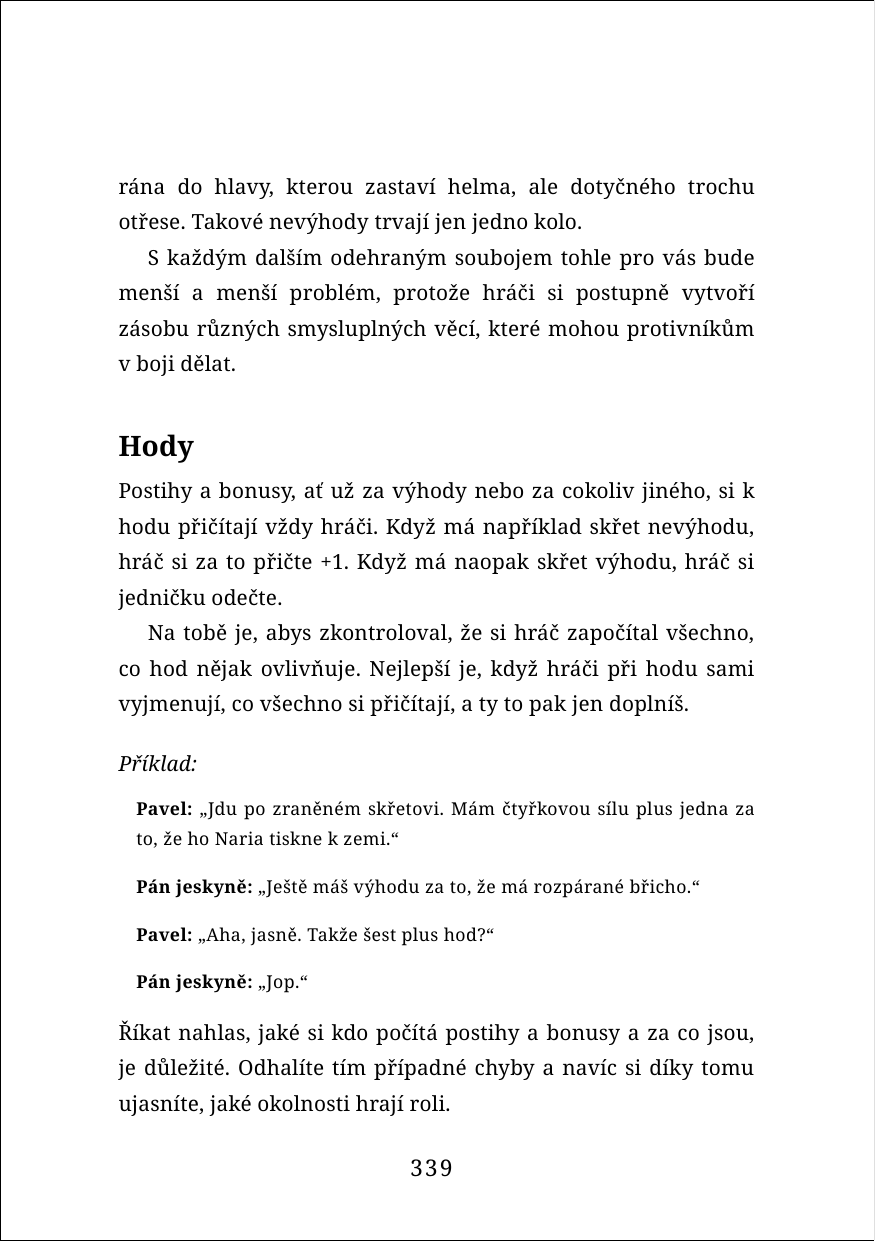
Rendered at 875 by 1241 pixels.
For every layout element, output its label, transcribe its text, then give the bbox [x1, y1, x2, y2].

text Postihy a bonusy, ať už za výhody nebo za cokoliv jiného, si k hodu přičítají vždy hráči. Když má například skřet nevýhodu, hráč si za to přičte +1. Když má naopak skřet výhodu, hráč si jedničku odečte. Na tobě je, abys zkontroloval, že si hráč započítal všechno, co hod nějak ovlivňuje. Nejlepší je, když hráči při hodu sami vyjmenují, co všechno si přičítají, a ty to pak jen doplníš. [118, 476, 756, 718]
text Pavel: „Aha, jasně. Takže šest plus hod?“ [136, 922, 756, 946]
text Pán jeskyně: „Jop.“ [136, 970, 756, 994]
text rána do hlavy, kterou zastaví helma, ale dotyčného trochu otřese. Takové nevýhody trvají jen jedno kolo. S každým dalším odehraným soubojem tohle pro vás bude menší a menší problém, protože hráči si postupně vytvoří zásobu různých smysluplných věcí, které mohou protivníkům v boji dělat. [118, 172, 756, 378]
text Pán jeskyně: „Ještě máš výhodu za to, že má rozpárané břicho.“ [136, 874, 756, 898]
text Pavel: „Jdu po zraněném skřetovi. Mám čtyřkovou sílu plus jedna za to, že ho Naria tiskne k zemi.“ [136, 796, 756, 850]
text Příklad: [118, 749, 756, 777]
subtitle Hody [118, 426, 756, 464]
text Říkat nahlas, jaké si kdo počítá postihy a bonusy a za co jsou, je důležité. Odhalíte tím případné chyby a navíc si díky tomu ujasníte, jaké okolnosti hrají roli. [118, 1018, 756, 1117]
